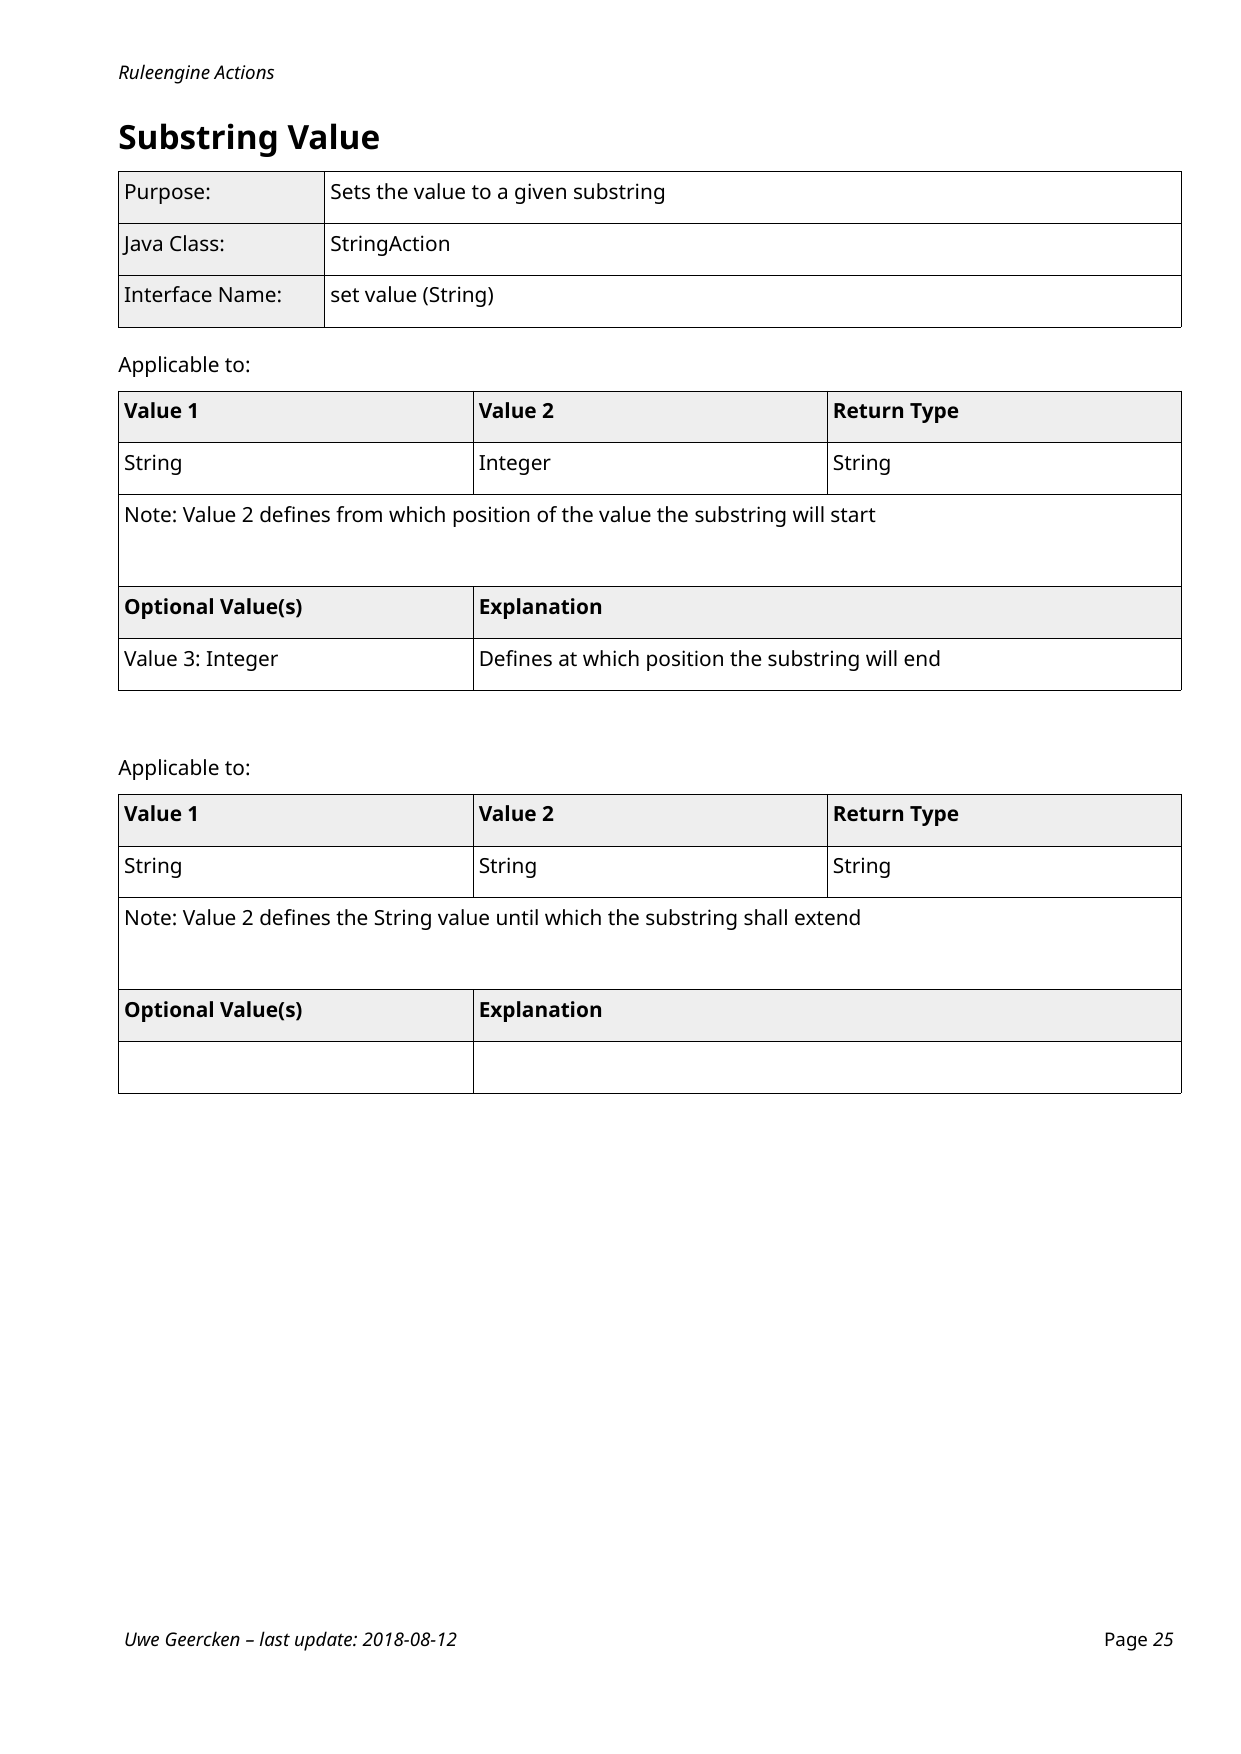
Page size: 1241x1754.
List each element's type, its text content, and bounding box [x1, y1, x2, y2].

table_cell set value (String) [325, 276, 1181, 327]
table_cell StringAction [325, 224, 1181, 275]
table_header Return Type [828, 392, 1181, 442]
table_cell Value 3: Integer [119, 639, 473, 689]
table_cell Note: Value 2 defines the String value until which the substring shall extend [119, 898, 1181, 989]
table_cell Explanation [474, 990, 1181, 1041]
text Applicable to: [118, 753, 1181, 782]
table_header Purpose: [119, 172, 324, 223]
table_header Value 2 [474, 795, 827, 846]
table_header Value 1 [119, 795, 473, 846]
table_header Sets the value to a given substring [325, 172, 1181, 223]
table_header Value 2 [474, 392, 827, 442]
table_cell Java Class: [119, 224, 324, 275]
table_cell String [119, 443, 473, 494]
table_cell Interface Name: [119, 276, 324, 327]
text Substring Value [118, 114, 1181, 159]
table_cell Optional Value(s) [119, 990, 473, 1041]
table_cell Explanation [474, 587, 1181, 638]
table_cell [474, 1042, 1181, 1093]
table_cell Note: Value 2 defines from which position of the value the substring will start [119, 495, 1181, 586]
table_cell Optional Value(s) [119, 587, 473, 638]
table_cell String [474, 847, 827, 897]
table_cell Integer [474, 443, 827, 494]
text Applicable to: [118, 350, 1181, 379]
table_cell Defines at which position the substring will end [474, 639, 1181, 689]
table_header Value 1 [119, 392, 473, 442]
table_cell [119, 1042, 473, 1093]
table_header Return Type [828, 795, 1181, 846]
table_cell String [119, 847, 473, 897]
table_cell String [828, 443, 1181, 494]
table_cell String [828, 847, 1181, 897]
